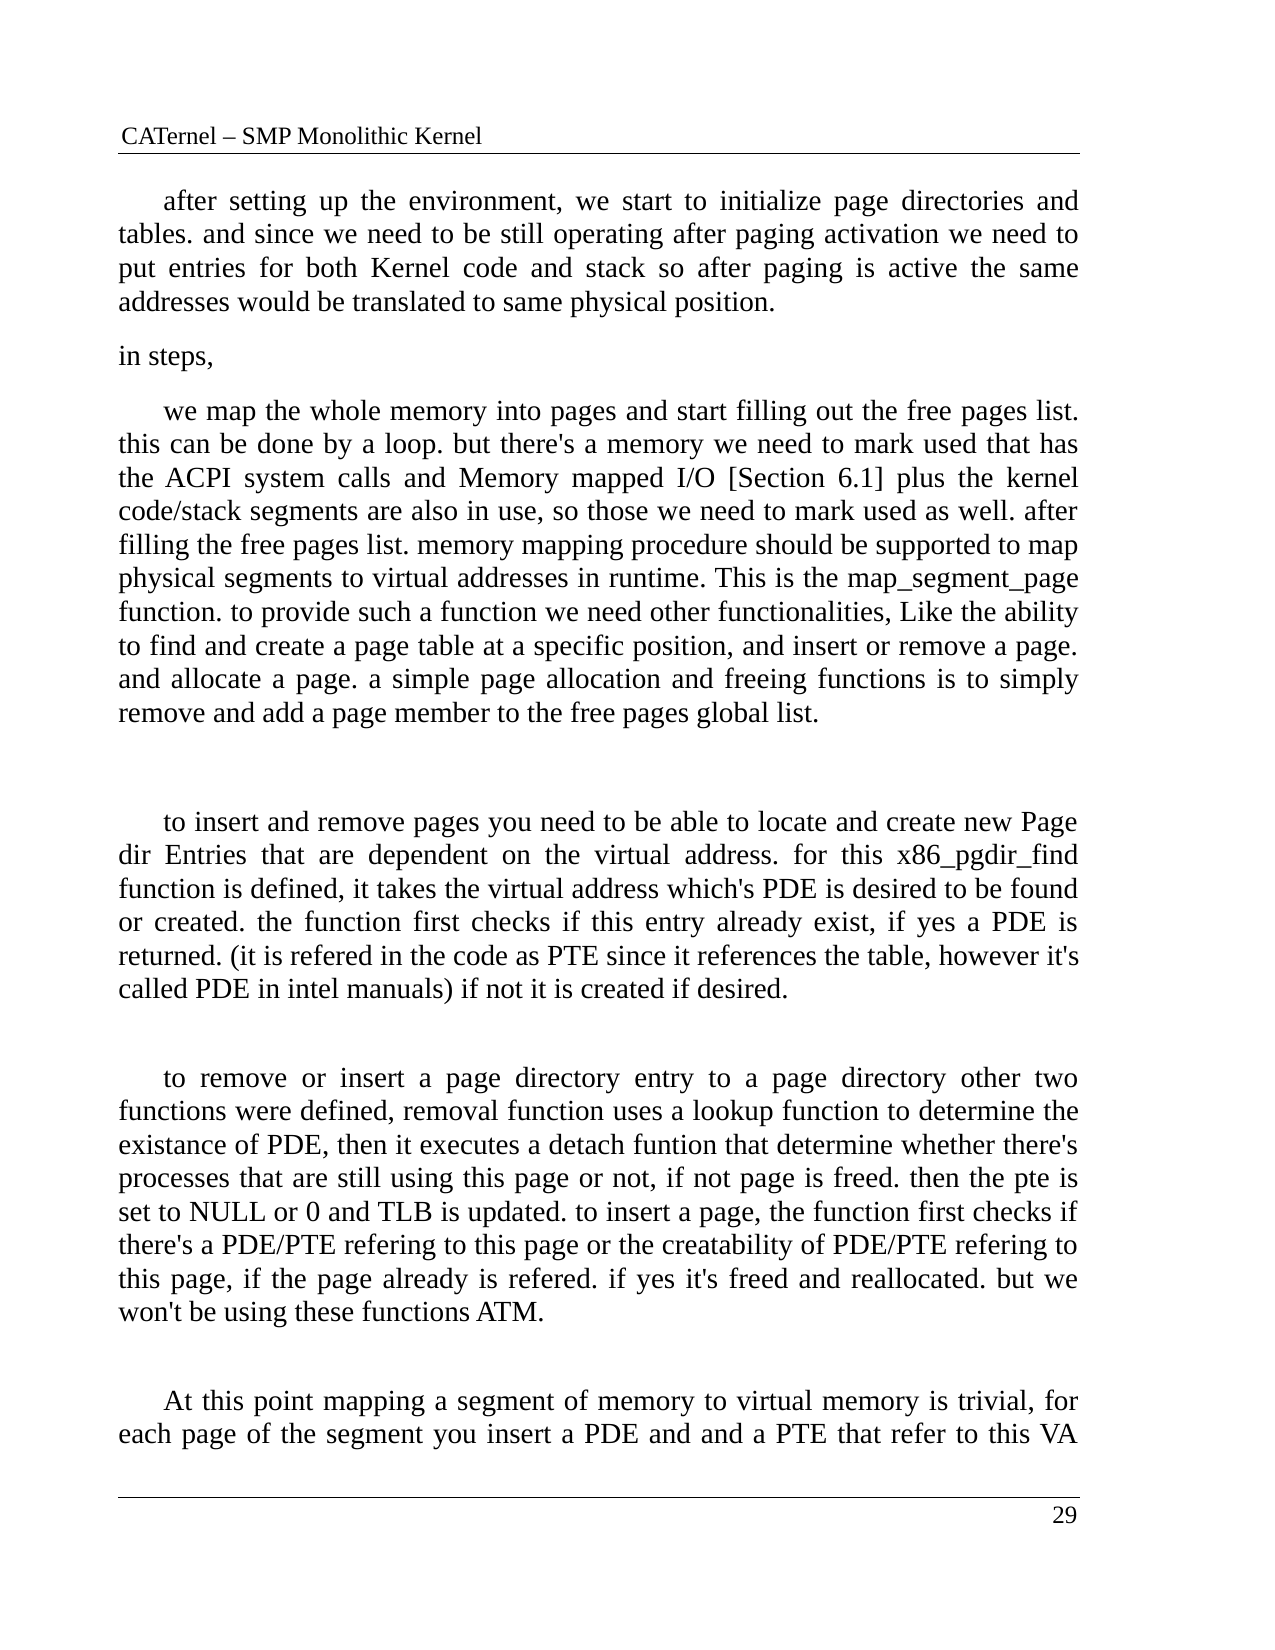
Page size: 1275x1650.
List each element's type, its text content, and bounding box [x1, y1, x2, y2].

text to remove or insert a page directory entry to a page directory other two functions were defined, removal function uses a lookup function to determine the existance of PDE, then it executes a detach funtion that determine whether there's processes that are still using this page or not, if not page is freed. then the pte is set to NULL or 0 and TLB is updated. to insert a page, the function first checks if there's a PDE/PTE refering to this page or the creatability of PDE/PTE refering to this page, if the page already is refered. if yes it's freed and reallocated. but we won't be using these functions ATM. [118, 1060, 1080, 1328]
text after setting up the environment, we start to initialize page directories and tables. and since we need to be still operating after paging activation we need to put entries for both Kernel code and stack so after paging is active the same addresses would be translated to same physical position. [118, 183, 1080, 317]
text to insert and remove pages you need to be able to locate and create new Page dir Entries that are dependent on the virtual address. for this x86_pgdir_find function is defined, it takes the virtual address which's PDE is desired to be found or created. the function first checks if this entry already exist, if yes a PDE is returned. (it is refered in the code as PTE since it references the table, however it's called PDE in intel manuals) if not it is created if desired. [118, 804, 1080, 1005]
text At this point mapping a segment of memory to virtual memory is trivial, for each page of the segment you insert a PDE and and a PTE that refer to this VA [118, 1383, 1080, 1450]
text we map the whole memory into pages and start filling out the free pages list. this can be done by a loop. but there's a memory we need to mark used that has the ACPI system calls and Memory mapped I/O [Section 6.1] plus the kernel code/stack segments are also in use, so those we need to mark used as well. after filling the free pages list. memory mapping procedure should be supported to map physical segments to virtual addresses in runtime. This is the map_segment_page function. to provide such a function we need other functionalities, Like the ability to find and create a page table at a specific position, and insert or remove a page. and allocate a page. a simple page allocation and freeing functions is to simply remove and add a page member to the free pages global list. [118, 393, 1080, 728]
text in steps, [118, 338, 1080, 372]
